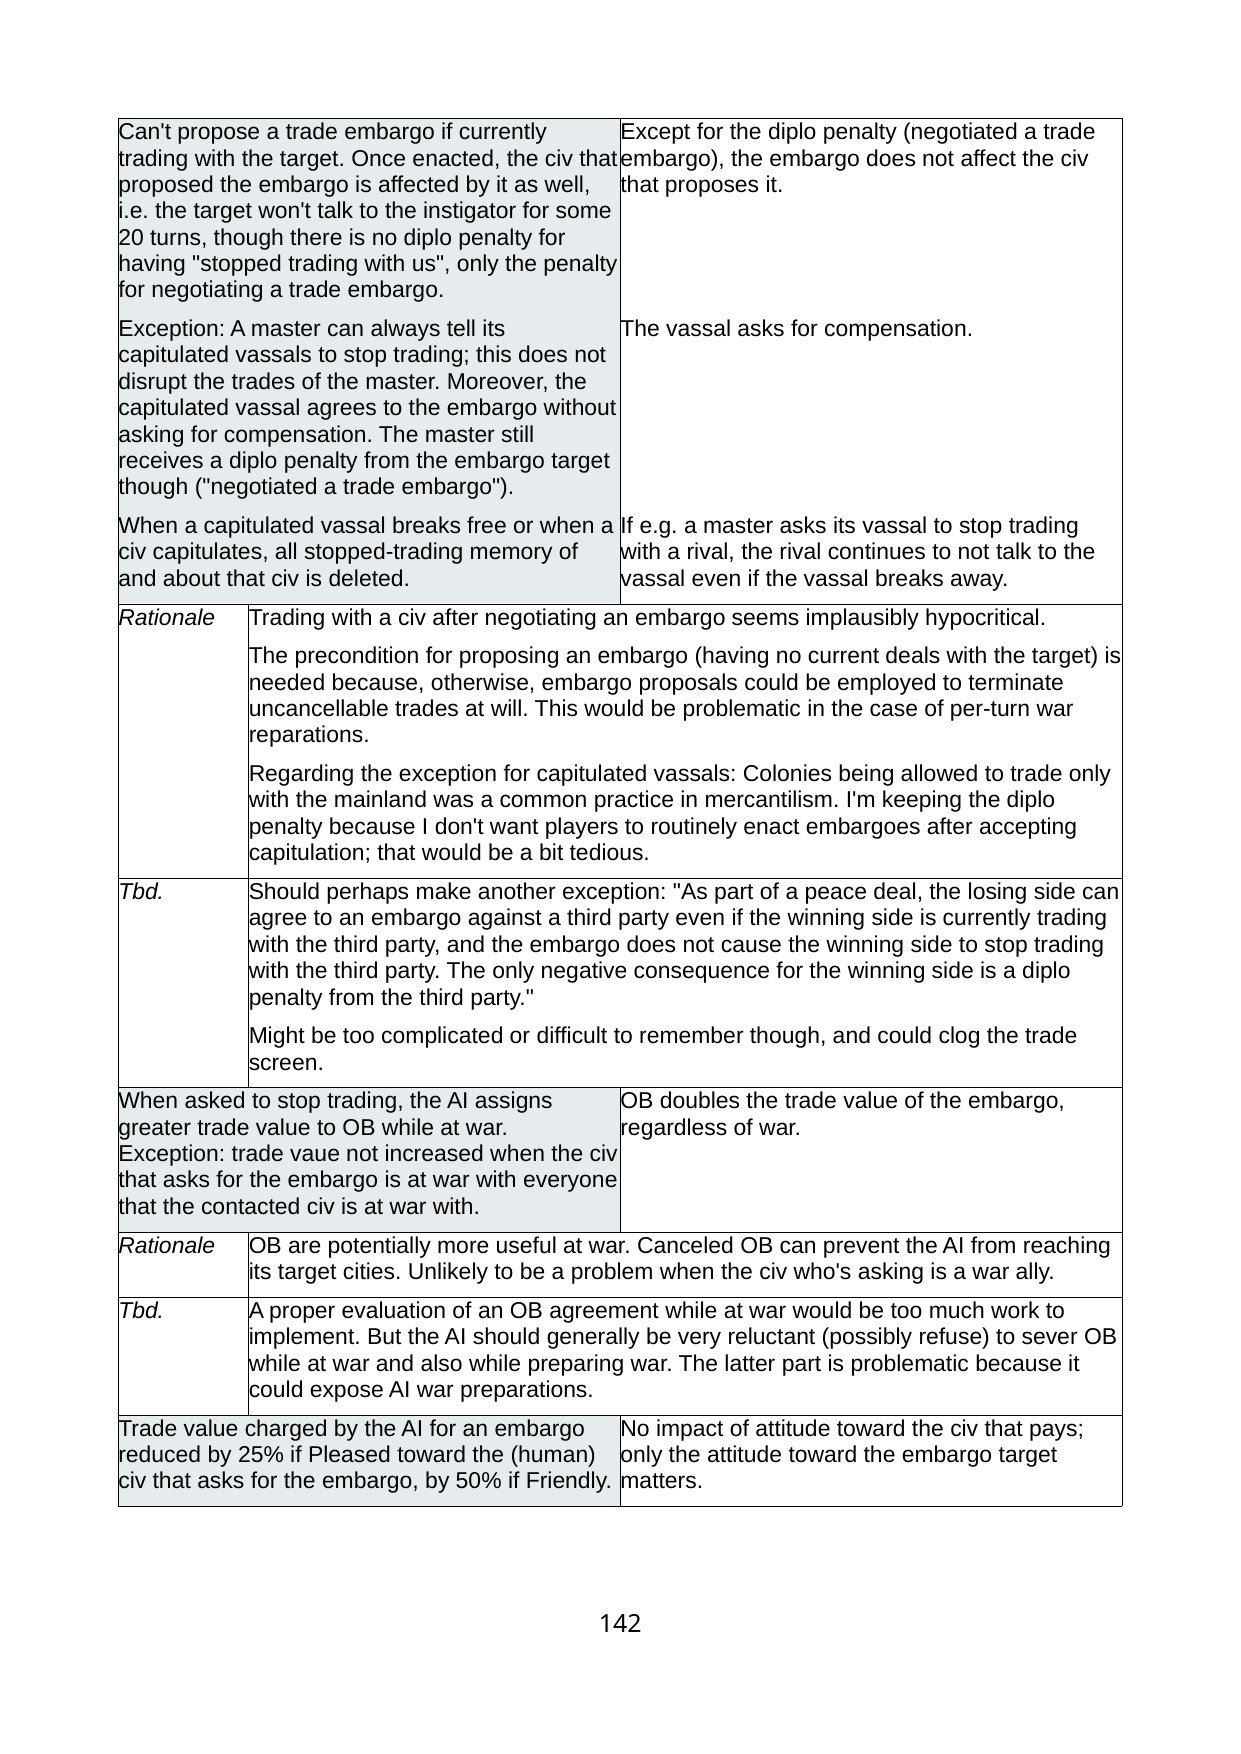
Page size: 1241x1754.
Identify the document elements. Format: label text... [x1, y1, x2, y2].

table_cell Rationale [119, 605, 248, 878]
table_cell OB are potentially more useful at war. Canceled OB can prevent the AI from reaching its target cities. Unlikely to be a problem when the civ who's asking is a war ally. [249, 1233, 1122, 1297]
table_cell When asked to stop trading, the AI assigns greater trade value to OB while at war. Exception: trade vaue not increased when the civ that asks for the embargo is at war with everyone that the contacted civ is at war with. [119, 1088, 620, 1232]
table_cell No impact of attitude toward the civ that pays; only the attitude toward the embargo target matters. [621, 1416, 1122, 1506]
table_cell Trade value charged by the AI for an embargo reduced by 25% if Pleased toward the (human) civ that asks for the embargo, by 50% if Friendly. [119, 1416, 620, 1506]
table_cell Except for the diplo penalty (negotiated a trade embargo), the embargo does not affect the civ that proposes it. The vassal asks for compensation. If e.g. a master asks its vassal to stop trading with a rival, the rival continues to not talk to the vassal even if the vassal breaks away. [621, 119, 1122, 603]
table_cell Can't propose a trade embargo if currently trading with the target. Once enacted, the civ that proposed the embargo is affected by it as well, i.e. the target won't talk to the instigator for some 20 turns, though there is no diplo penalty for having "stopped trading with us", only the penalty for negotiating a trade embargo. Exception: A master can always tell its capitulated vassals to stop trading; this does not disrupt the trades of the master. Moreover, the capitulated vassal agrees to the embargo without asking for compensation. The master still receives a diplo penalty from the embargo target though ("negotiated a trade embargo"). When a capitulated vassal breaks free or when a civ capitulates, all stopped-trading memory of and about that civ is deleted. [119, 119, 620, 603]
table_cell Rationale [119, 1233, 248, 1297]
table_cell Trading with a civ after negotiating an embargo seems implausibly hypocritical. The precondition for proposing an embargo (having no current deals with the target) is needed because, otherwise, embargo proposals could be employed to terminate uncancellable trades at will. This would be problematic in the case of per-turn war reparations. Regarding the exception for capitulated vassals: Colonies being allowed to trade only with the mainland was a common practice in mercantilism. I'm keeping the diplo penalty because I don't want players to routinely enact embargoes after accepting capitulation; that would be a bit tedious. [249, 605, 1122, 878]
table_cell Tbd. [119, 879, 248, 1087]
table_cell OB doubles the trade value of the embargo, regardless of war. [621, 1088, 1122, 1232]
table_cell A proper evaluation of an OB agreement while at war would be too much work to implement. But the AI should generally be very reluctant (possibly refuse) to sever OB while at war and also while preparing war. The latter part is problematic because it could expose AI war preparations. [249, 1298, 1122, 1415]
table_cell Should perhaps make another exception: "As part of a peace deal, the losing side can agree to an embargo against a third party even if the winning side is currently trading with the third party, and the embargo does not cause the winning side to stop trading with the third party. The only negative consequence for the winning side is a diplo penalty from the third party." Might be too complicated or difficult to remember though, and could clog the trade screen. [249, 879, 1122, 1087]
table_cell Tbd. [119, 1298, 248, 1415]
